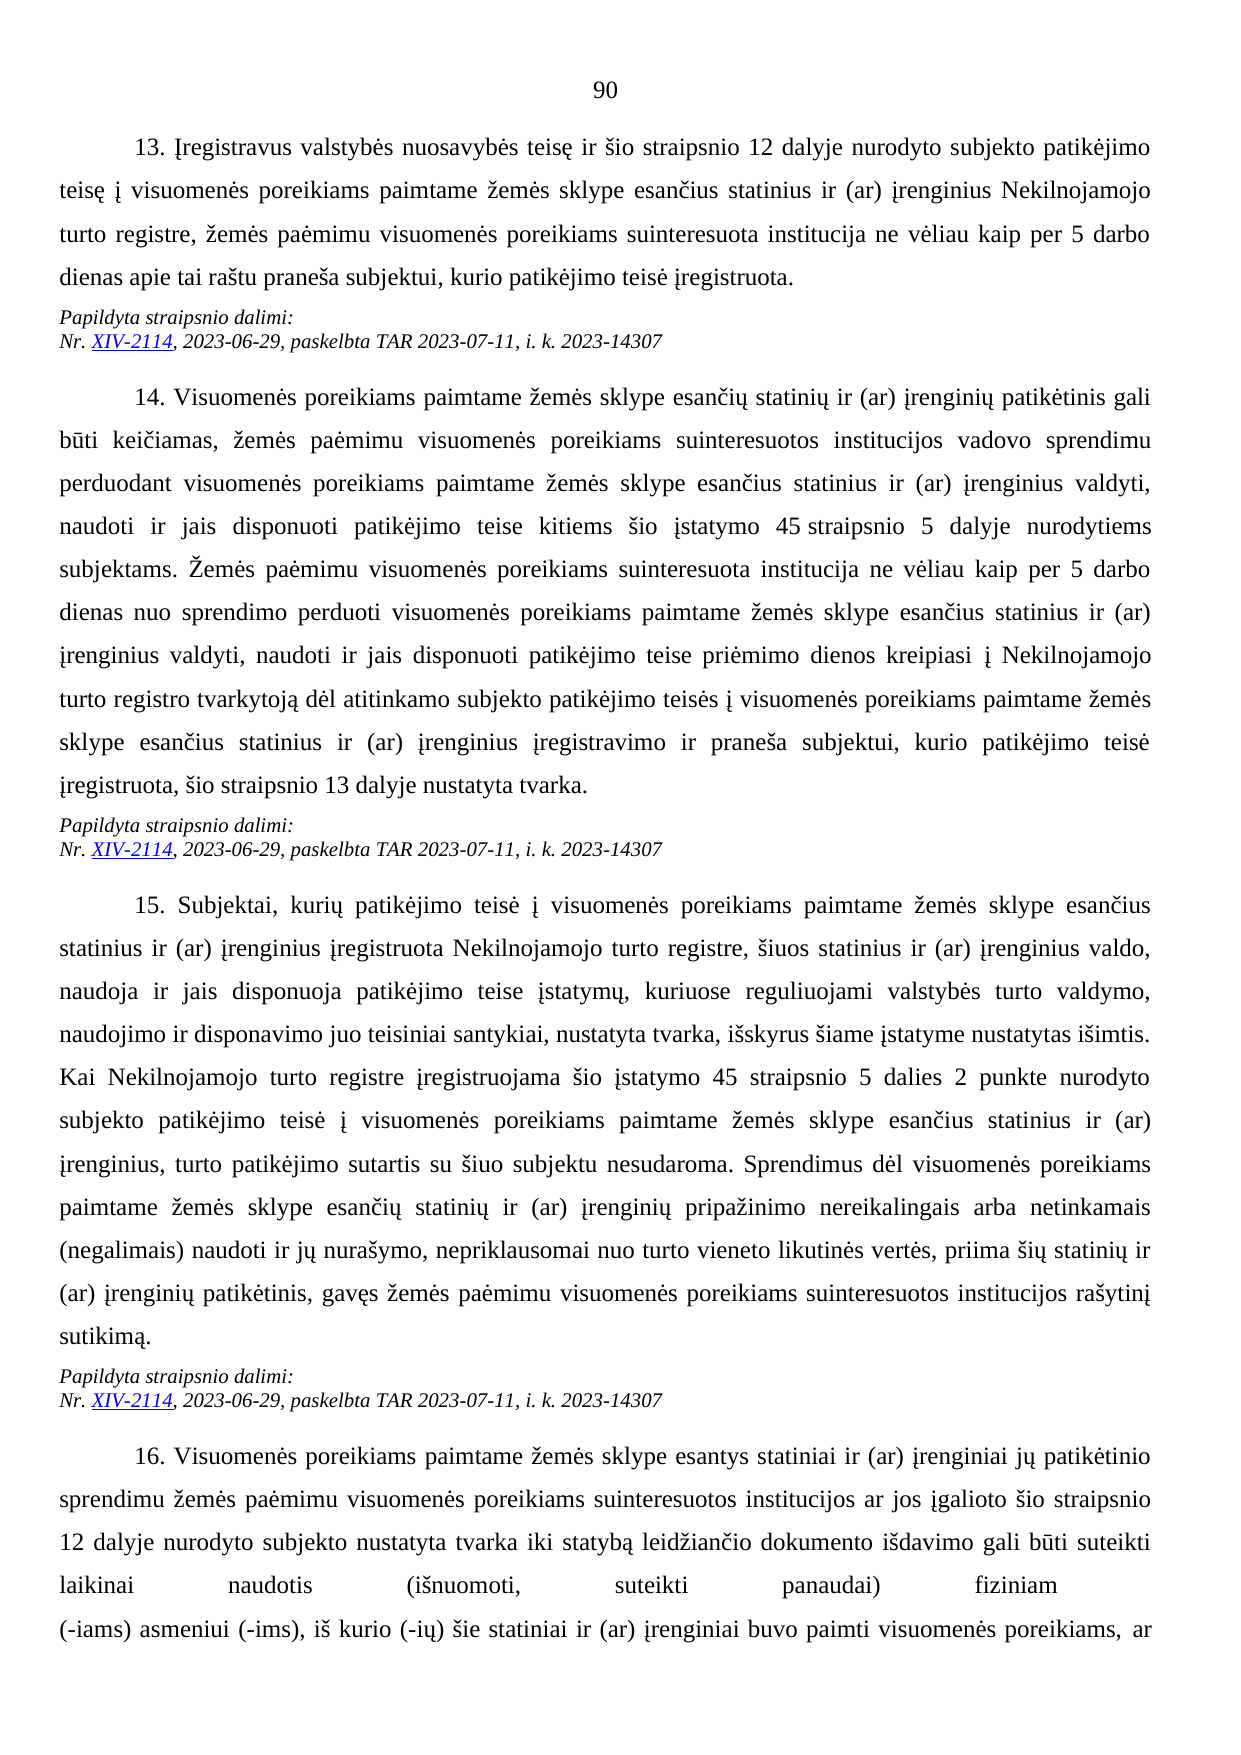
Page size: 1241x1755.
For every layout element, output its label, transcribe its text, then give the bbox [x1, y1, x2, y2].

text Papildyta straipsnio dalimi: [59, 305, 1152, 329]
text 14. Visuomenės poreikiams paimtame žemės sklype esančių statinių ir (ar) įrenginių patikėtinis gali būti keičiamas, žemės paėmimu visuomenės poreikiams suinteresuotos institucijos vadovo sprendimu perduodant visuomenės poreikiams paimtame žemės sklype esančius statinius ir (ar) įrenginius valdyti, naudoti ir jais disponuoti patikėjimo teise kitiems šio įstatymo 45 straipsnio 5 dalyje nurodytiems subjektams. Žemės paėmimu visuomenės poreikiams suinteresuota institucija ne vėliau kaip per 5 darbo dienas nuo sprendimo perduoti visuomenės poreikiams paimtame žemės sklype esančius statinius ir (ar) įrenginius valdyti, naudoti ir jais disponuoti patikėjimo teise priėmimo dienos kreipiasi į Nekilnojamojo turto registro tvarkytoją dėl atitinkamo subjekto patikėjimo teisės į visuomenės poreikiams paimtame žemės sklype esančius statinius ir (ar) įrenginius įregistravimo ir praneša subjektui, kurio patikėjimo teisė įregistruota, šio straipsnio 13 dalyje nustatyta tvarka. [59, 382, 1152, 799]
text Nr. XIV-2114, 2023-06-29, paskelbta TAR 2023-07-11, i. k. 2023-14307 [59, 1388, 1152, 1412]
text Papildyta straipsnio dalimi: [59, 813, 1152, 837]
text Papildyta straipsnio dalimi: [59, 1364, 1152, 1388]
text 16. Visuomenės poreikiams paimtame žemės sklype esantys statiniai ir (ar) įrenginiai jų patikėtinio sprendimu žemės paėmimu visuomenės poreikiams suinteresuotos institucijos ar jos įgalioto šio straipsnio 12 dalyje nurodyto subjekto nustatyta tvarka iki statybą leidžiančio dokumento išdavimo gali būti suteikti laikinai naudotis (išnuomoti, suteikti panaudai) fiziniam (-iams) asmeniui (-ims), iš kurio (-ių) šie statiniai ir (ar) įrenginiai buvo paimti visuomenės poreikiams, ar [59, 1441, 1152, 1642]
text 13. Įregistravus valstybės nuosavybės teisę ir šio straipsnio 12 dalyje nurodyto subjekto patikėjimo teisę į visuomenės poreikiams paimtame žemės sklype esančius statinius ir (ar) įrenginius Nekilnojamojo turto registre, žemės paėmimu visuomenės poreikiams suinteresuota institucija ne vėliau kaip per 5 darbo dienas apie tai raštu praneša subjektui, kurio patikėjimo teisė įregistruota. [59, 132, 1152, 291]
text Nr. XIV-2114, 2023-06-29, paskelbta TAR 2023-07-11, i. k. 2023-14307 [59, 837, 1152, 861]
text 15. Subjektai, kurių patikėjimo teisė į visuomenės poreikiams paimtame žemės sklype esančius statinius ir (ar) įrenginius įregistruota Nekilnojamojo turto registre, šiuos statinius ir (ar) įrenginius valdo, naudoja ir jais disponuoja patikėjimo teise įstatymų, kuriuose reguliuojami valstybės turto valdymo, naudojimo ir disponavimo juo teisiniai santykiai, nustatyta tvarka, išskyrus šiame įstatyme nustatytas išimtis. Kai Nekilnojamojo turto registre įregistruojama šio įstatymo 45 straipsnio 5 dalies 2 punkte nurodyto subjekto patikėjimo teisė į visuomenės poreikiams paimtame žemės sklype esančius statinius ir (ar) įrenginius, turto patikėjimo sutartis su šiuo subjektu nesudaroma. Sprendimus dėl visuomenės poreikiams paimtame žemės sklype esančių statinių ir (ar) įrenginių pripažinimo nereikalingais arba netinkamais (negalimais) naudoti ir jų nurašymo, nepriklausomai nuo turto vieneto likutinės vertės, priima šių statinių ir (ar) įrenginių patikėtinis, gavęs žemės paėmimu visuomenės poreikiams suinteresuotos institucijos rašytinį sutikimą. [59, 890, 1152, 1350]
text Nr. XIV-2114, 2023-06-29, paskelbta TAR 2023-07-11, i. k. 2023-14307 [59, 329, 1152, 353]
